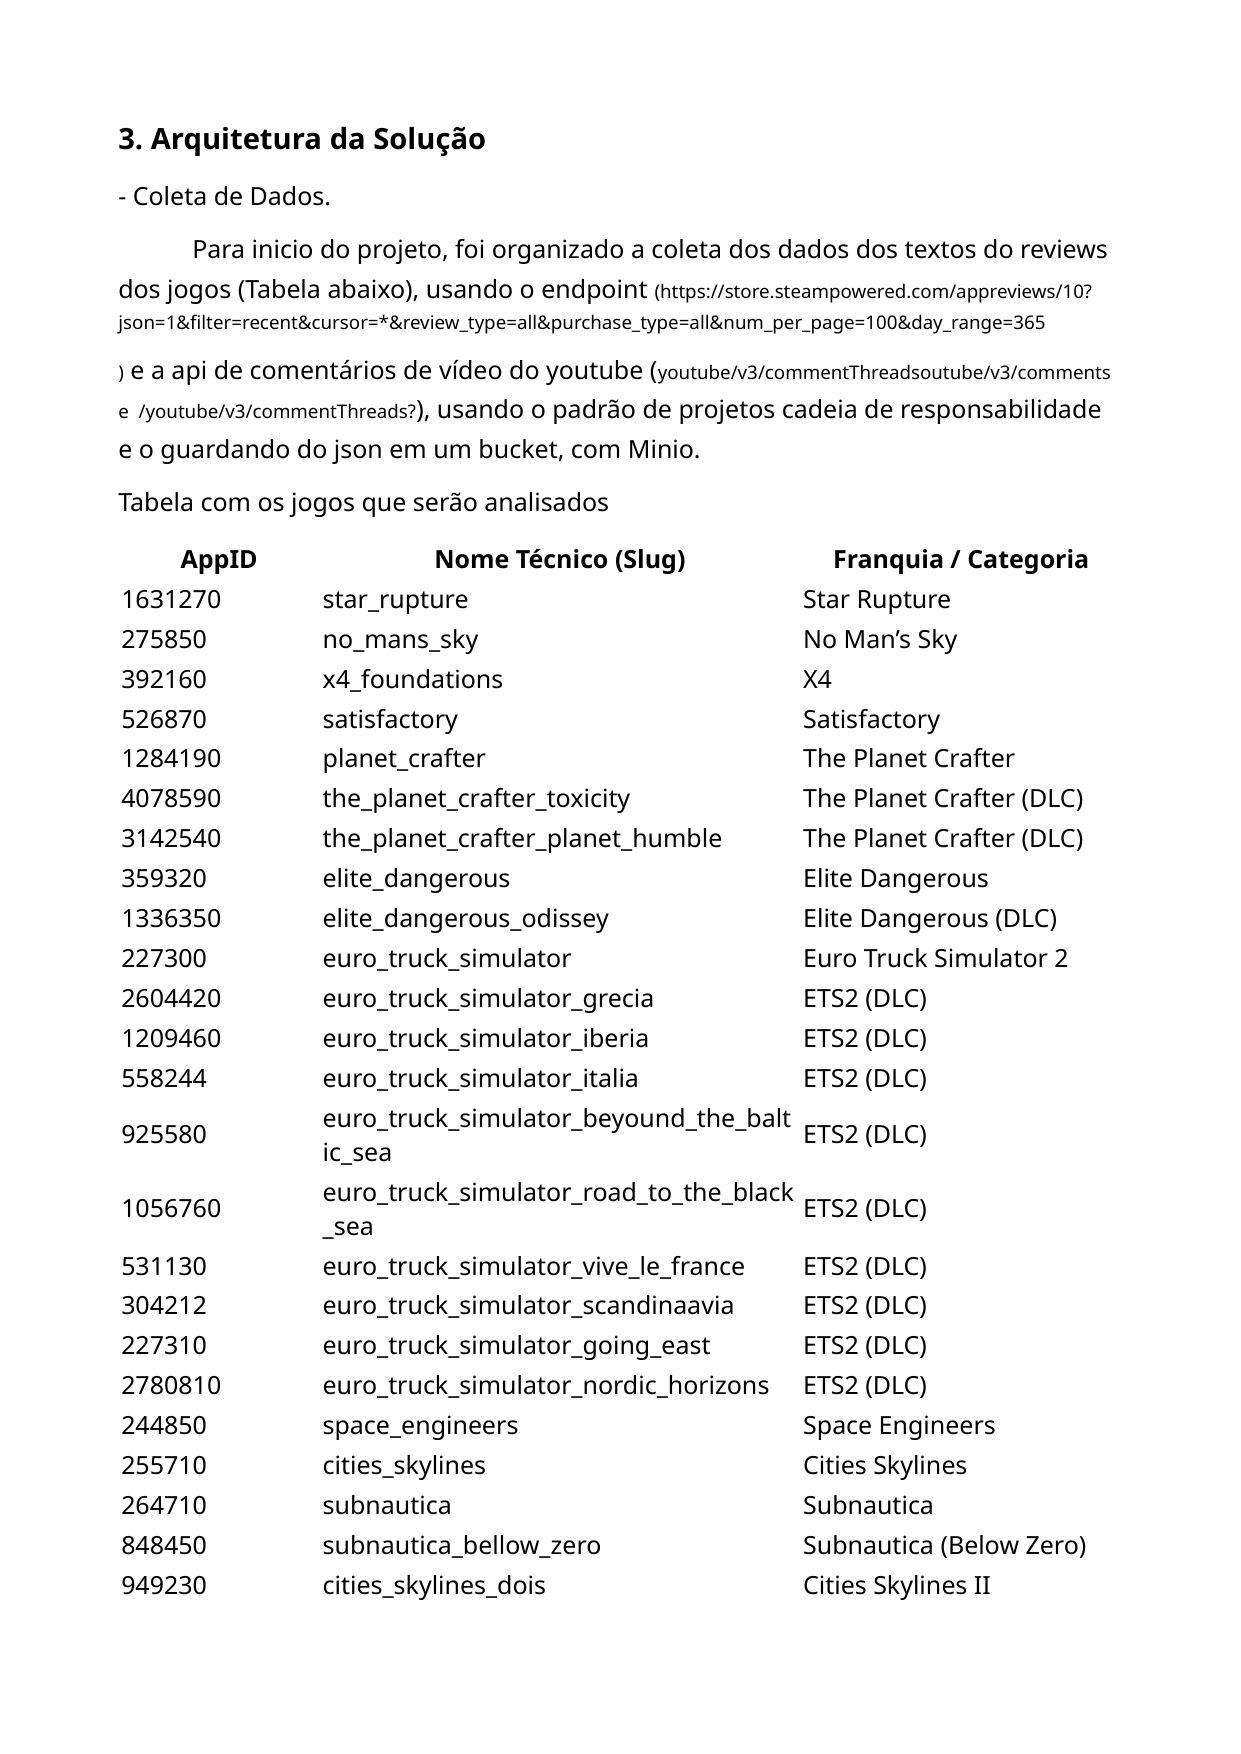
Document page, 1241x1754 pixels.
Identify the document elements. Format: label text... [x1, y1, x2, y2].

table_cell Subnautica [800, 1485, 1122, 1524]
table_cell No Man’s Sky [800, 619, 1122, 658]
table_cell euro_truck_simulator_vive_le_france [320, 1245, 800, 1285]
table_cell elite_dangerous [320, 858, 800, 898]
text Para inicio do projeto, foi organizado a coleta dos dados dos textos do reviews dos jogos (Tabela abaixo), usando o endpoint (https://store.steampowered.com/appreviews/10?json=1&filter=recent&cursor=*&review_type=all&purchase_type=all&num_per_page=100&day_range=365 [118, 232, 1122, 334]
table_cell euro_truck_simulator_grecia [320, 978, 800, 1017]
table_cell Cities Skylines II [800, 1564, 1122, 1604]
table_cell the_planet_crafter_planet_humble [320, 818, 800, 858]
table_cell Satisfactory [800, 698, 1122, 738]
table_cell X4 [800, 659, 1122, 698]
table_cell 1336350 [118, 898, 319, 938]
table_header Franquia / Categoria [800, 539, 1122, 579]
table_cell Cities Skylines [800, 1445, 1122, 1484]
table_cell ETS2 (DLC) [800, 1058, 1122, 1097]
table_cell euro_truck_simulator_beyound_the_baltic_sea [320, 1097, 800, 1171]
table_cell 275850 [118, 619, 319, 658]
table_cell 3142540 [118, 818, 319, 858]
table_cell euro_truck_simulator_scandinaavia [320, 1285, 800, 1325]
table_cell ETS2 (DLC) [800, 1018, 1122, 1057]
text - Coleta de Dados. [118, 178, 1122, 212]
table_cell 2604420 [118, 978, 319, 1017]
table_cell planet_crafter [320, 738, 800, 778]
table_cell ETS2 (DLC) [800, 1245, 1122, 1285]
table_cell ETS2 (DLC) [800, 978, 1122, 1017]
table_cell Euro Truck Simulator 2 [800, 938, 1122, 978]
table_cell cities_skylines [320, 1445, 800, 1484]
table_cell 264710 [118, 1485, 319, 1524]
table_cell The Planet Crafter (DLC) [800, 778, 1122, 818]
subtitle 3. Arquitetura da Solução [118, 118, 1122, 158]
table_cell satisfactory [320, 698, 800, 738]
table_cell elite_dangerous_odissey [320, 898, 800, 938]
table_header AppID [118, 539, 319, 579]
table_cell subnautica [320, 1485, 800, 1524]
table_cell 531130 [118, 1245, 319, 1285]
table_cell euro_truck_simulator_italia [320, 1058, 800, 1097]
table_cell ETS2 (DLC) [800, 1325, 1122, 1365]
table_cell ETS2 (DLC) [800, 1171, 1122, 1245]
table_cell 227300 [118, 938, 319, 978]
table_cell 1056760 [118, 1171, 319, 1245]
table_cell space_engineers [320, 1405, 800, 1445]
table_cell The Planet Crafter [800, 738, 1122, 778]
table_header Nome Técnico (Slug) [320, 539, 800, 579]
table_cell 1209460 [118, 1018, 319, 1057]
table_cell ETS2 (DLC) [800, 1285, 1122, 1325]
table_cell 558244 [118, 1058, 319, 1097]
table_cell euro_truck_simulator_iberia [320, 1018, 800, 1057]
table_cell 392160 [118, 659, 319, 698]
table_cell 526870 [118, 698, 319, 738]
table_cell Elite Dangerous [800, 858, 1122, 898]
table_cell star_rupture [320, 579, 800, 618]
table_cell 925580 [118, 1097, 319, 1171]
table_cell ETS2 (DLC) [800, 1365, 1122, 1405]
table_cell 4078590 [118, 778, 319, 818]
table_cell Elite Dangerous (DLC) [800, 898, 1122, 938]
table_cell euro_truck_simulator_nordic_horizons [320, 1365, 800, 1405]
table_cell The Planet Crafter (DLC) [800, 818, 1122, 858]
table_cell 244850 [118, 1405, 319, 1445]
text ) e a api de comentários de vídeo do youtube (youtube/v3/commentThreadsoutube/v3/comments e /youtube/v3/commentThreads?), usando o padrão de projetos cadeia de responsabilidade e o guardando do json em um bucket, com Minio. [118, 353, 1122, 465]
table_cell 255710 [118, 1445, 319, 1484]
table_cell subnautica_bellow_zero [320, 1525, 800, 1564]
table_cell Space Engineers [800, 1405, 1122, 1445]
table_cell cities_skylines_dois [320, 1564, 800, 1604]
table_cell ETS2 (DLC) [800, 1097, 1122, 1171]
table_cell the_planet_crafter_toxicity [320, 778, 800, 818]
table_cell 304212 [118, 1285, 319, 1325]
text Tabela com os jogos que serão analisados [118, 485, 1122, 519]
table_cell 1284190 [118, 738, 319, 778]
table_cell x4_foundations [320, 659, 800, 698]
table_cell euro_truck_simulator_going_east [320, 1325, 800, 1365]
table_cell 227310 [118, 1325, 319, 1365]
table_cell 1631270 [118, 579, 319, 618]
table_cell Subnautica (Below Zero) [800, 1525, 1122, 1564]
table_cell euro_truck_simulator_road_to_the_black_sea [320, 1171, 800, 1245]
table_cell 359320 [118, 858, 319, 898]
table_cell euro_truck_simulator [320, 938, 800, 978]
table_cell no_mans_sky [320, 619, 800, 658]
table_cell 848450 [118, 1525, 319, 1564]
table_cell 2780810 [118, 1365, 319, 1405]
table_cell 949230 [118, 1564, 319, 1604]
table_cell Star Rupture [800, 579, 1122, 618]
